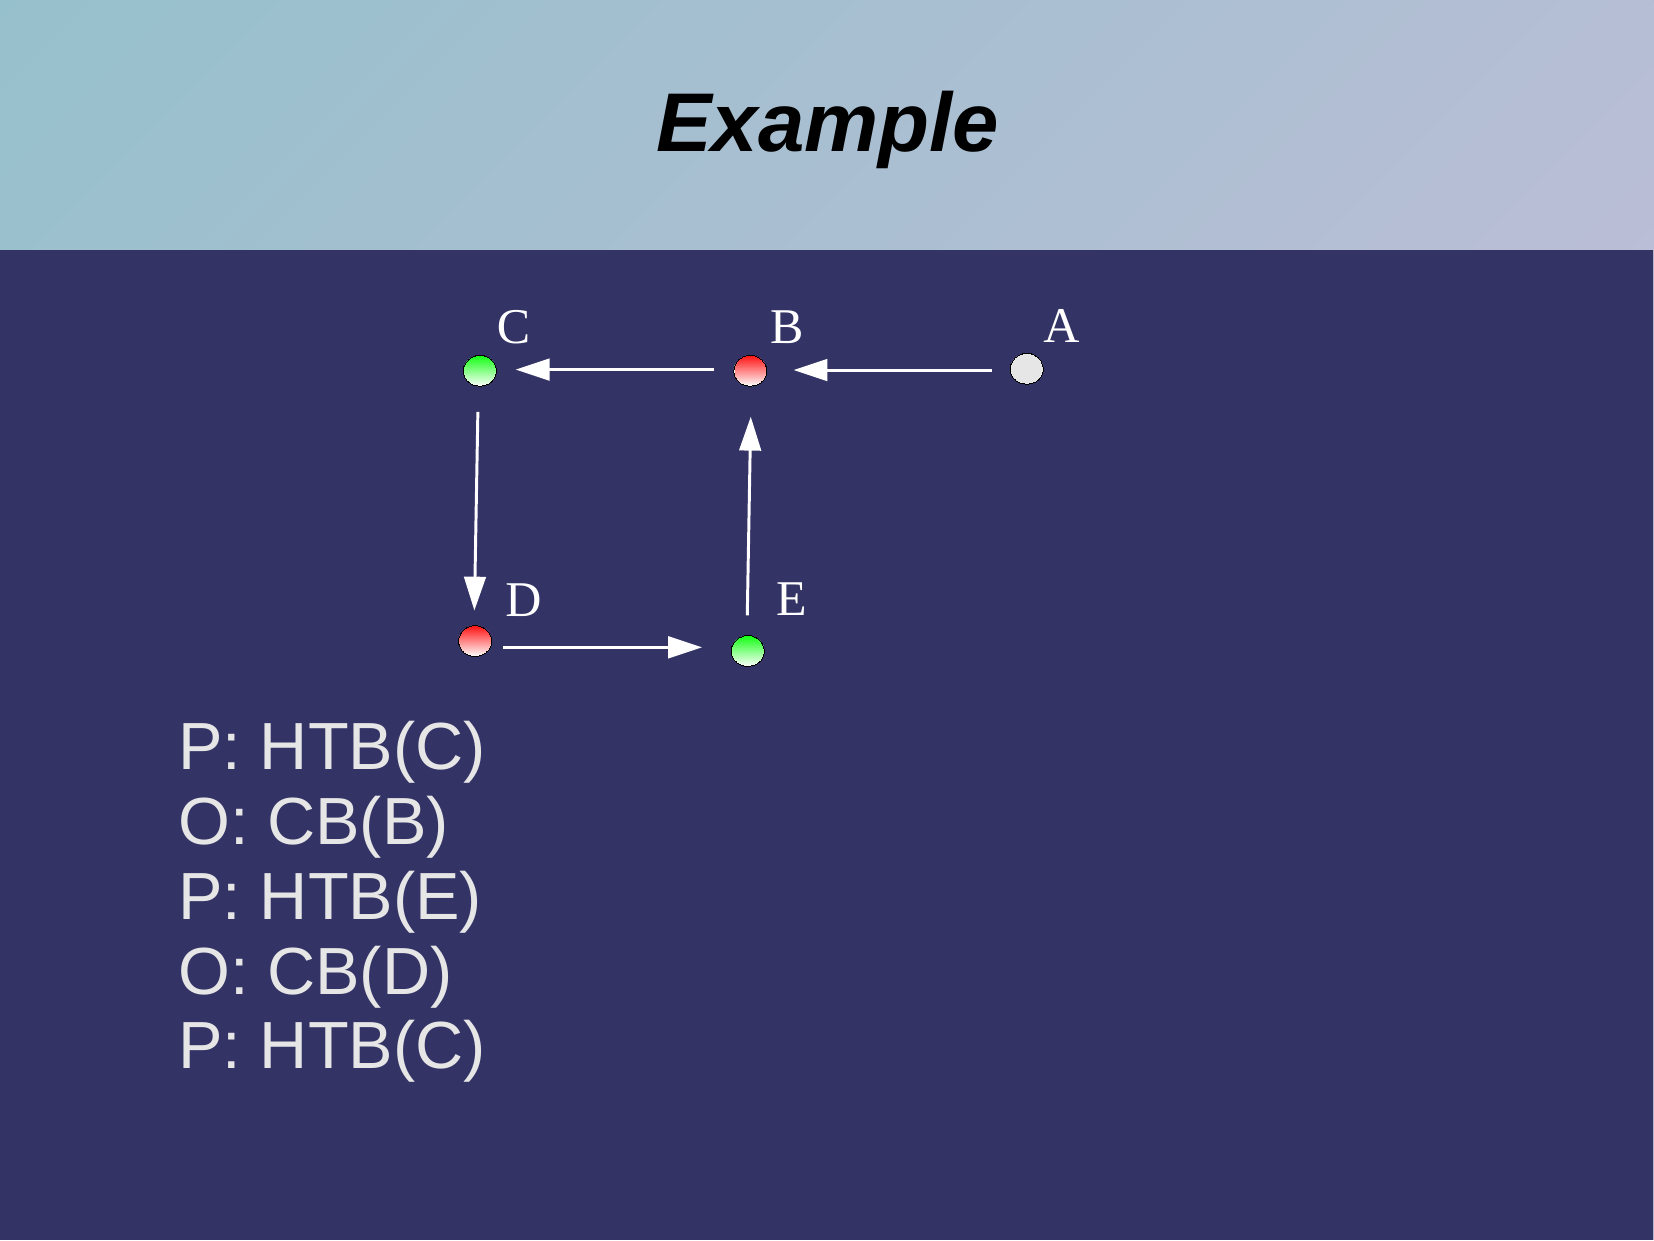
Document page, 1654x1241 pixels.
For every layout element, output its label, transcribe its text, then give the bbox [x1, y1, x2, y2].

text_box [458, 625, 492, 657]
text_box E [776, 570, 810, 627]
text_box B [769, 299, 804, 356]
text_box A [1043, 297, 1080, 354]
text_box [1010, 353, 1044, 385]
text_box [731, 635, 765, 667]
text_box [463, 355, 497, 387]
title Example [121, 19, 1534, 227]
text_box C [496, 299, 533, 356]
list P: HTB(C) O: CB(B) P: HTB(E) O: CB(D) P: HTB(C) [178, 709, 1570, 1085]
text_box D [505, 572, 542, 628]
text_box [733, 355, 767, 387]
